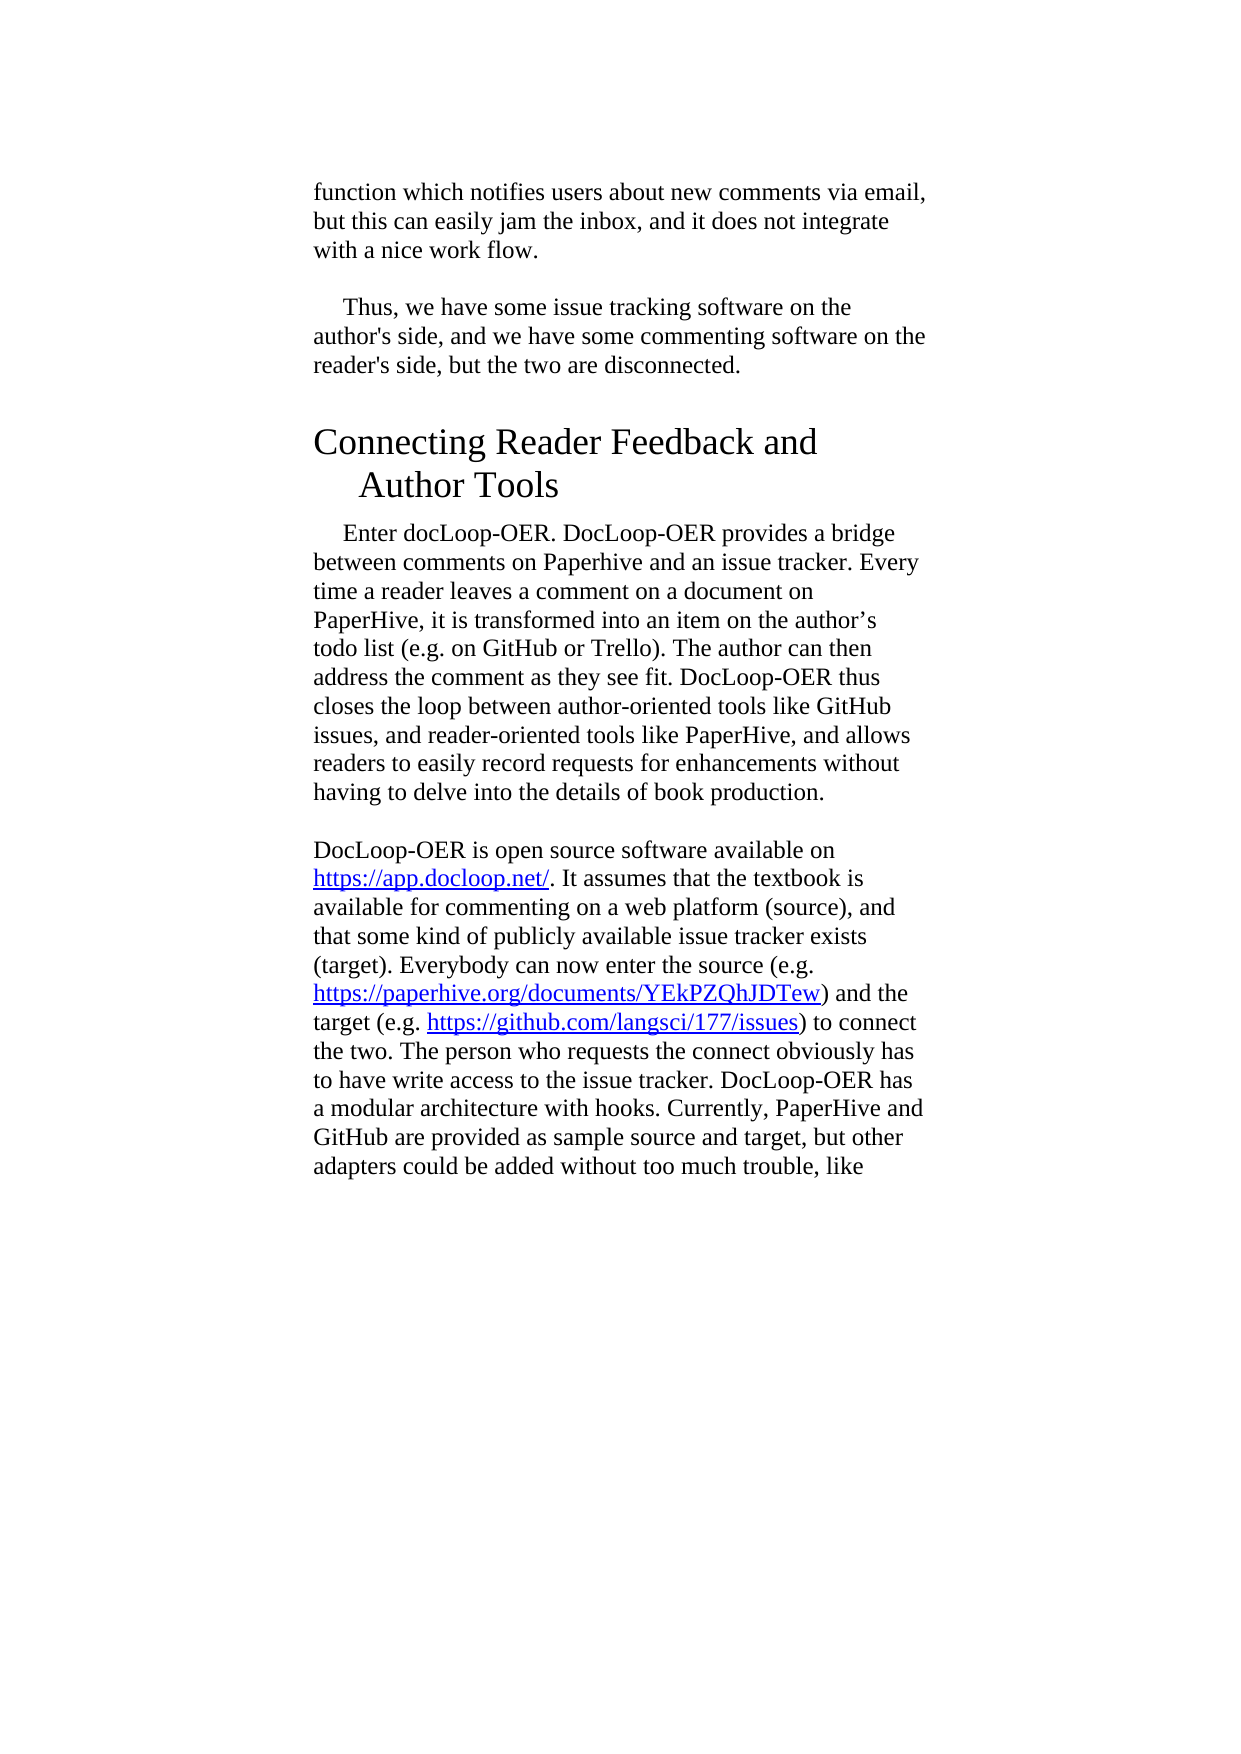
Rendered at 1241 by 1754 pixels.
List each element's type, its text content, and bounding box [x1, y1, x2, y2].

subtitle Connecting Reader Feedback and Author Tools [313, 420, 927, 506]
text function which notifies users about new comments via email, but this can easily jam the inbox, and it does not integrate with a nice work flow. [313, 177, 927, 263]
text Enter docLoop-OER. DocLoop-OER provides a bridge between comments on Paperhive and an issue tracker. Every time a reader leaves a comment on a document on PaperHive, it is transformed into an item on the author’s todo list (e.g. on GitHub or Trello). The author can then address the comment as they see fit. DocLoop-OER thus closes the loop between author-oriented tools like GitHub issues, and reader-oriented tools like PaperHive, and allows readers to easily record requests for enhancements without having to delve into the details of book production. DocLoop-OER is open source software available on https://app.docloop.net/. It assumes that the textbook is available for commenting on a web platform (source), and that some kind of publicly available issue tracker exists (target). Everybody can now enter the source (e.g. https://paperhive.org/documents/YEkPZQhJDTew) and the target (e.g. https://github.com/langsci/177/issues) to connect the two. The person who requests the connect obviously has to have write access to the issue tracker. DocLoop-OER has a modular architecture with hooks. Currently, PaperHive and GitHub are provided as sample source and target, but other adapters could be added without too much trouble, like [313, 518, 927, 1180]
text Thus, we have some issue tracking software on the author's side, and we have some commenting software on the reader's side, but the two are disconnected. [313, 292, 927, 378]
